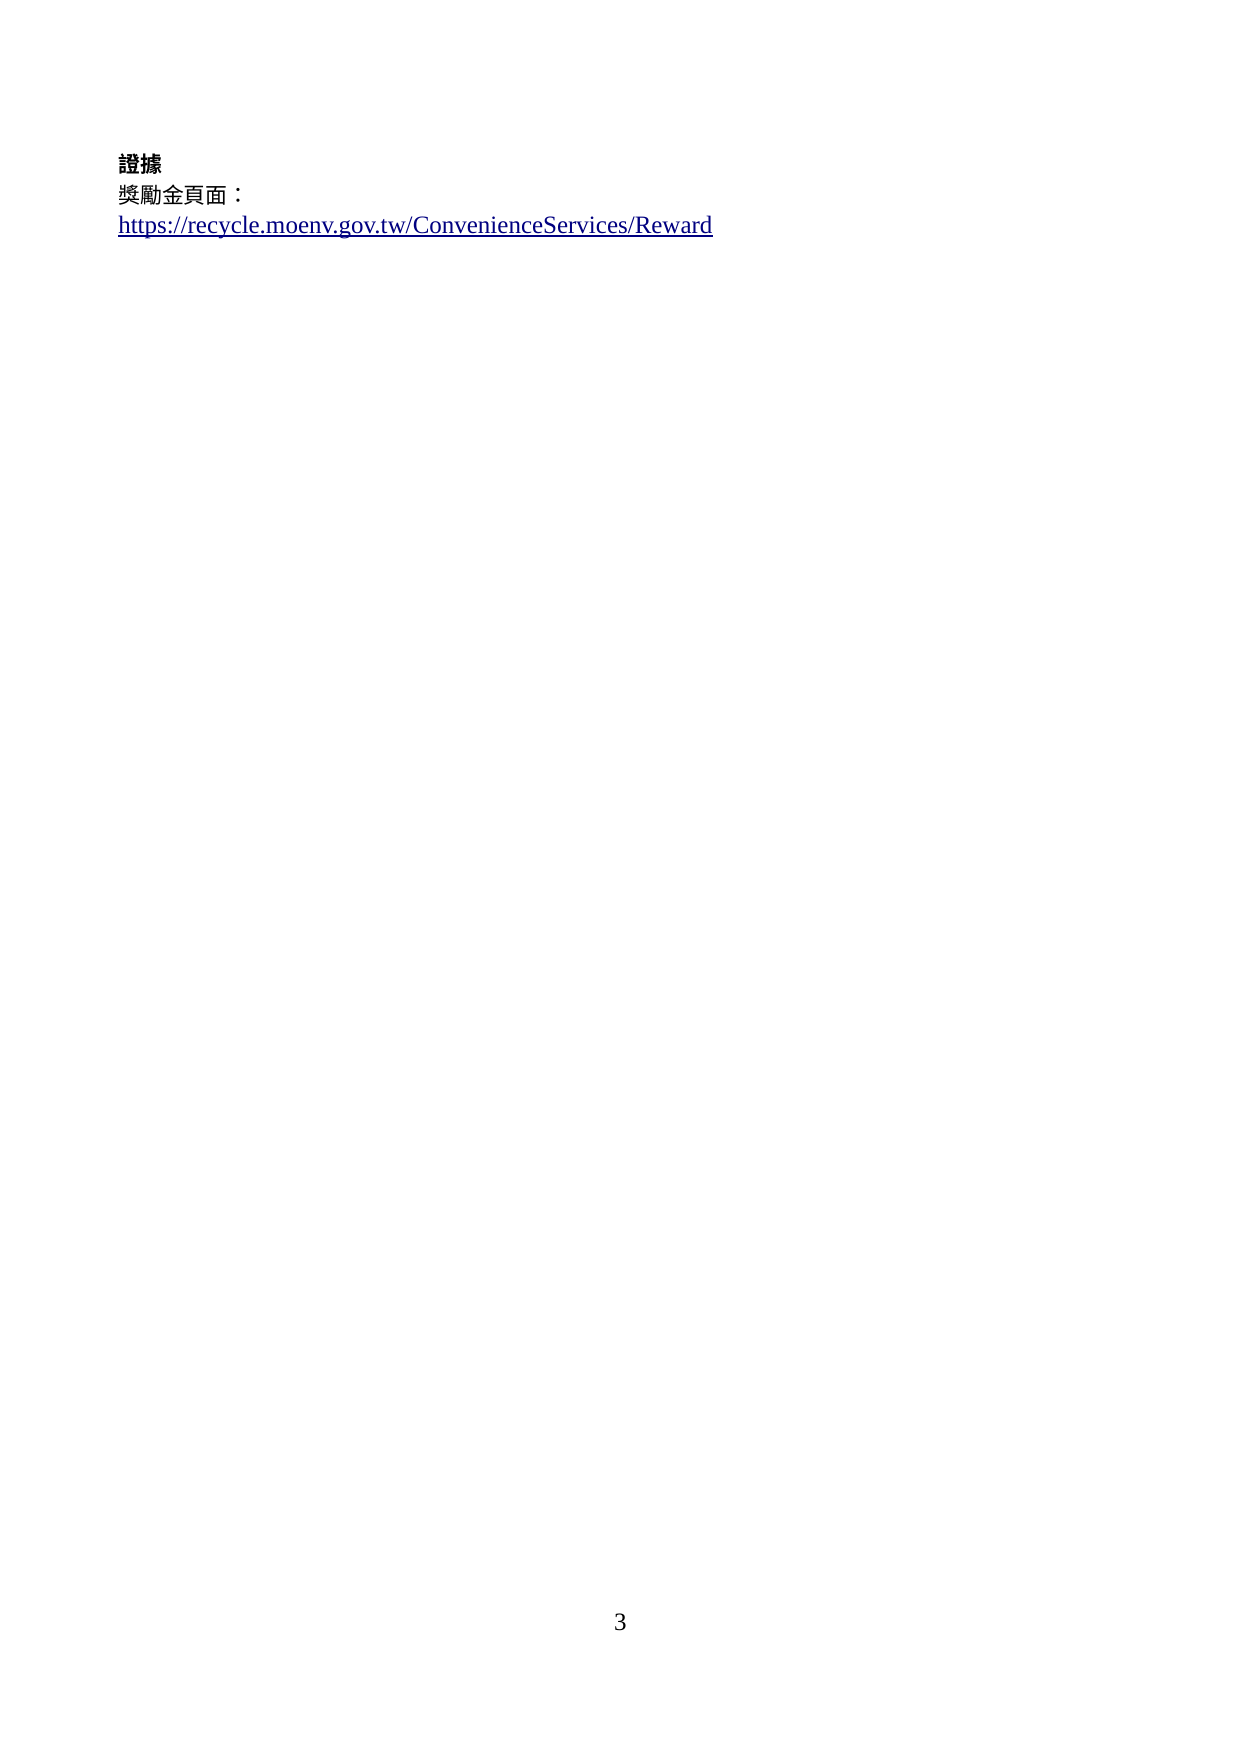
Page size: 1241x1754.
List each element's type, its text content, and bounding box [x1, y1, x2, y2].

text 證據 [118, 147, 1122, 178]
text https://recycle.moenv.gov.tw/ConvenienceServices/Reward [118, 210, 1122, 239]
text 獎勵金頁面： [118, 178, 1122, 210]
